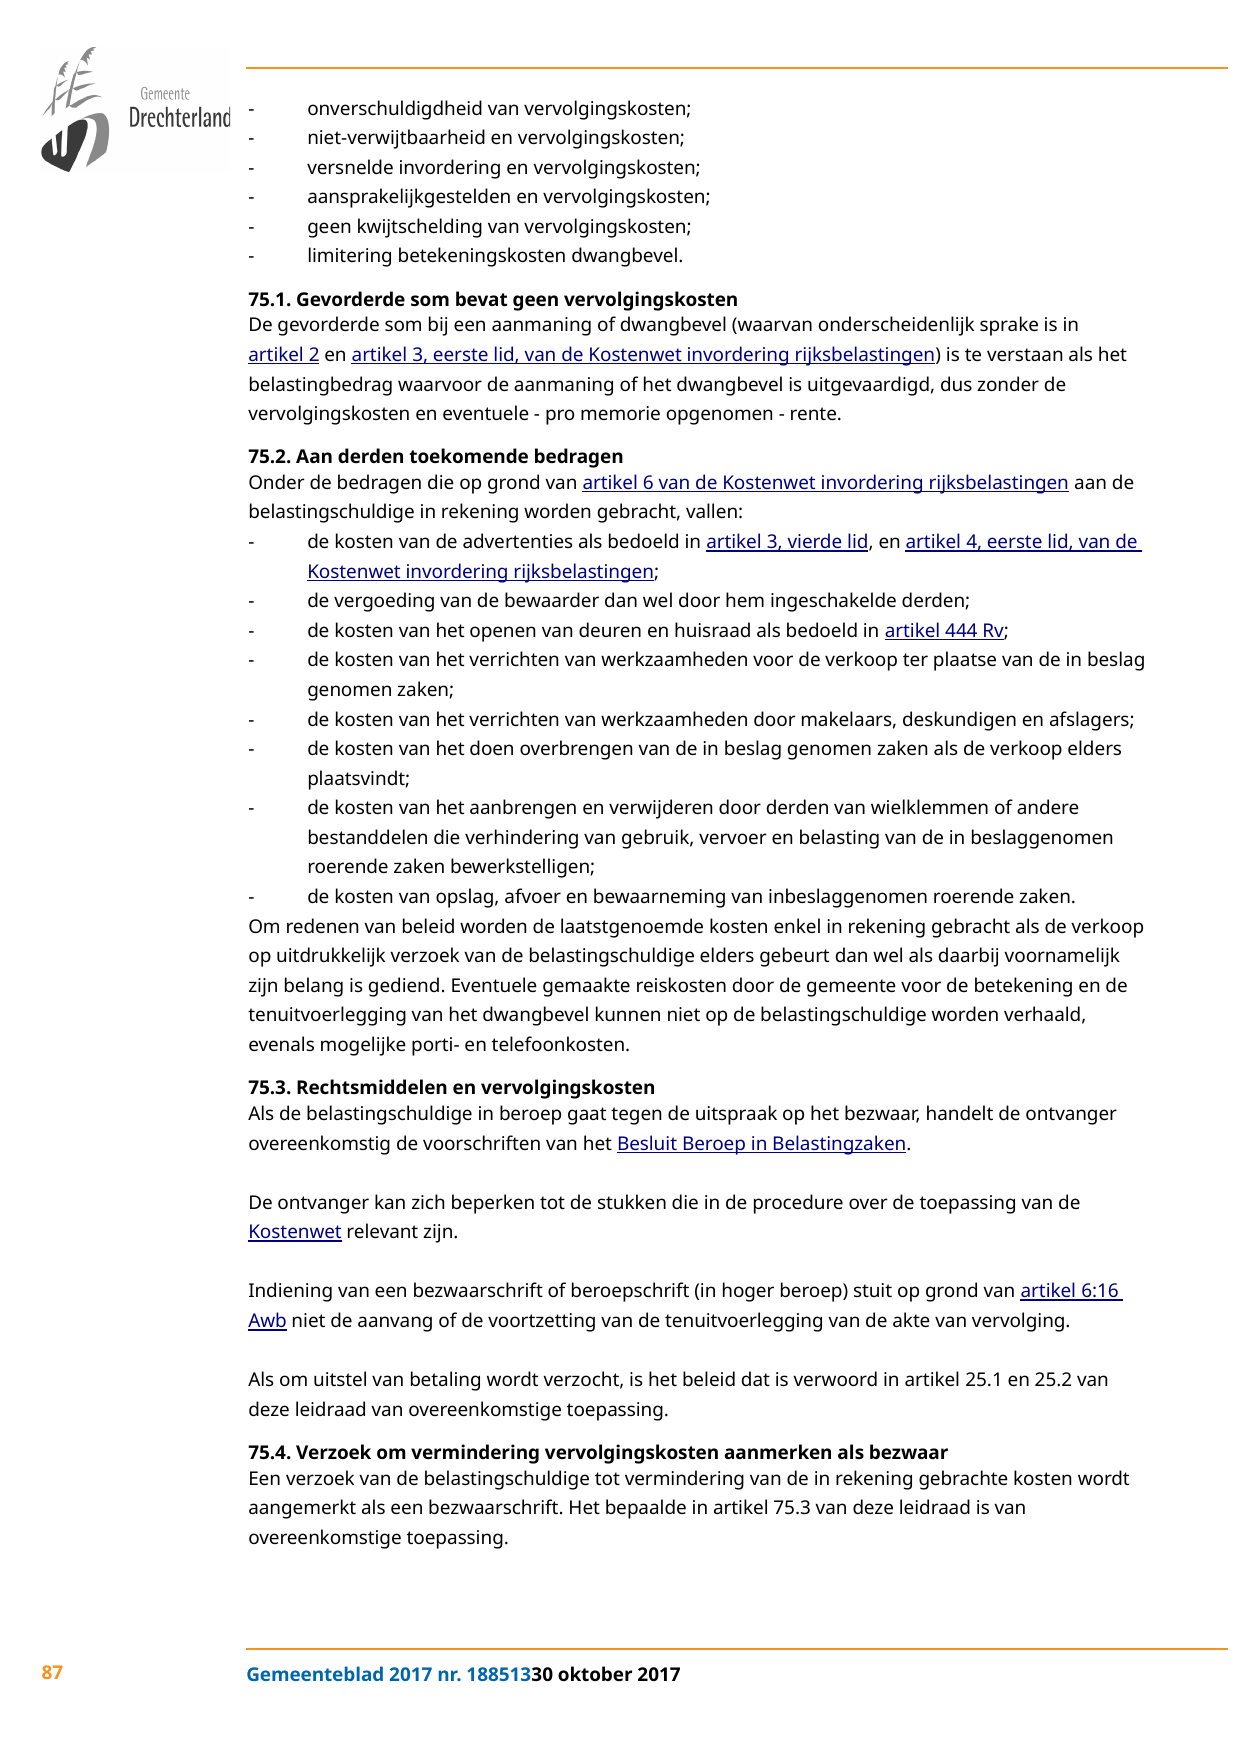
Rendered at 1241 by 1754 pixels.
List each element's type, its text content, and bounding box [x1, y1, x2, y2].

text Onder de bedragen die op grond van artikel 6 van de Kostenwet invordering rijksbelastingen aan de belastingschuldige in rekening worden gebracht, vallen: [248, 469, 1152, 524]
list niet-verwijtbaarheid en vervolgingskosten; [248, 124, 1152, 150]
list de kosten van het aanbrengen en verwijderen door derden van wielklemmen of andere bestanddelen die verhindering van gebruik, vervoer en belasting van de in beslaggenomen roerende zaken bewerkstelligen; [248, 794, 1152, 879]
text Indiening van een bezwaarschrift of beroepschrift (in hoger beroep) stuit op grond van artikel 6:16 Awb niet de aanvang of de voortzetting van de tenuitvoerlegging van de akte van vervolging. [248, 1278, 1152, 1333]
list geen kwijtschelding van vervolgingskosten; [248, 213, 1152, 239]
text 75.2. Aan derden toekomende bedragen [248, 443, 1152, 469]
list de kosten van het verrichten van werkzaamheden voor de verkoop ter plaatse van de in beslag genomen zaken; [248, 647, 1152, 702]
text De gevorderde som bij een aanmaning of dwangbevel (waarvan onderscheidenlijk sprake is in artikel 2 en artikel 3, eerste lid, van de Kostenwet invordering rijksbelastingen) is te verstaan als het belastingbedrag waarvoor de aanmaning of het dwangbevel is uitgevaardigd, dus zonder de vervolgingskosten en eventuele - pro memorie opgenomen - rente. [248, 312, 1152, 426]
text Een verzoek van de belastingschuldige tot vermindering van de in rekening gebrachte kosten wordt aangemerkt als een bezwaarschrift. Het bepaalde in artikel 75.3 van deze leidraad is van overeenkomstige toepassing. [248, 1465, 1152, 1550]
text Als de belastingschuldige in beroep gaat tegen de uitspraak op het bezwaar, handelt de ontvanger overeenkomstig de voorschriften van het Besluit Beroep in Belastingzaken. [248, 1100, 1152, 1155]
picture [41, 47, 231, 172]
list aansprakelijkgestelden en vervolgingskosten; [248, 183, 1152, 209]
list versnelde invordering en vervolgingskosten; [248, 154, 1152, 180]
list de kosten van het doen overbrengen van de in beslag genomen zaken als de verkoop elders plaatsvindt; [248, 735, 1152, 791]
text De ontvanger kan zich beperken tot de stukken die in de procedure over de toepassing van de Kostenwet relevant zijn. [248, 1189, 1152, 1244]
text Om redenen van beleid worden de laatstgenoemde kosten enkel in rekening gebracht als de verkoop op uitdrukkelijk verzoek van de belastingschuldige elders gebeurt dan wel als daarbij voornamelijk zijn belang is gediend. Eventuele gemaakte reiskosten door de gemeente voor de betekening en de tenuitvoerlegging van het dwangbevel kunnen niet op de belastingschuldige worden verhaald, evenals mogelijke porti- en telefoonkosten. [248, 913, 1152, 1057]
text 75.1. Gevorderde som bevat geen vervolgingskosten [248, 286, 1152, 312]
list de kosten van de advertenties als bedoeld in artikel 3, vierde lid, en artikel 4, eerste lid, van de Kostenwet invordering rijksbelastingen; [248, 528, 1152, 584]
text 75.3. Rechtsmiddelen en vervolgingskosten [248, 1074, 1152, 1100]
list de kosten van het verrichten van werkzaamheden door makelaars, deskundigen en afslagers; [248, 706, 1152, 732]
list de kosten van opslag, afvoer en bewaarneming van inbeslaggenomen roerende zaken. [248, 883, 1152, 909]
text 75.4. Verzoek om vermindering vervolgingskosten aanmerken als bezwaar [248, 1439, 1152, 1465]
list onverschuldigdheid van vervolgingskosten; [248, 95, 1152, 121]
text Als om uitstel van betaling wordt verzocht, is het beleid dat is verwoord in artikel 25.1 en 25.2 van deze leidraad van overeenkomstige toepassing. [248, 1366, 1152, 1422]
list de vergoeding van de bewaarder dan wel door hem ingeschakelde derden; [248, 587, 1152, 613]
list limitering betekeningskosten dwangbevel. [248, 243, 1152, 268]
list de kosten van het openen van deuren en huisraad als bedoeld in artikel 444 Rv; [248, 617, 1152, 643]
